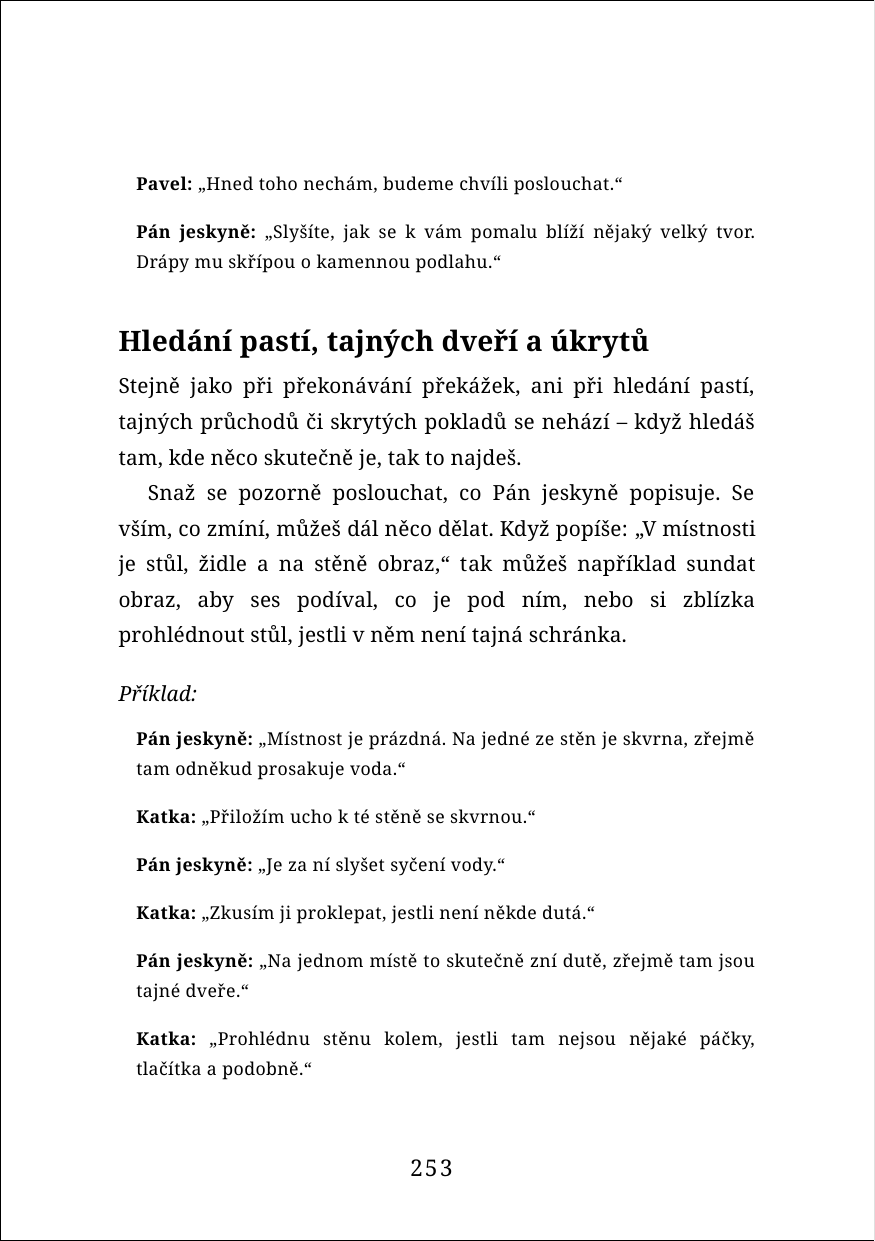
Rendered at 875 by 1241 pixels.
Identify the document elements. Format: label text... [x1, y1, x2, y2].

text Pán jeskyně: „Místnost je prázdná. Na jedné ze stěn je skvrna, zřejmě tam odněkud prosakuje voda.“ [136, 727, 756, 781]
text Příklad: [118, 679, 756, 708]
text Pán jeskyně: „Je za ní slyšet syčení vody.“ [136, 853, 756, 877]
text Pavel: „Hned toho nechám, budeme chvíli poslouchat.“ [136, 172, 756, 196]
text Stejně jako při překonávání překážek, ani při hledání pastí, tajných průchodů či skrytých pokladů se nehází – když hledáš tam, kde něco skutečně je, tak to najdeš. Snaž se pozorně poslouchat, co Pán jeskyně popisuje. Se vším, co zmíní, můžeš dál něco dělat. Když popíše: „V místnosti je stůl, židle a na stěně obraz,“ tak můžeš například sundat obraz, aby ses podíval, co je pod ním, nebo si zblízka prohlédnout stůl, jestli v něm není tajná schránka. [118, 372, 756, 649]
text Pán jeskyně: „Slyšíte, jak se k vám pomalu blíží nějaký velký tvor. Drápy mu skřípou o kamennou podlahu.“ [136, 220, 756, 274]
text Pán jeskyně: „Na jednom místě to skutečně zní dutě, zřejmě tam jsou tajné dveře.“ [136, 948, 756, 1003]
text Katka: „Prohlédnu stěnu kolem, jestli tam nejsou nějaké páčky, tlačítka a podobně.“ [136, 1027, 756, 1081]
subtitle Hledání pastí, tajných dveří a úkrytů [118, 321, 756, 360]
text Katka: „Zkusím ji proklepat, jestli není někde dutá.“ [136, 901, 756, 925]
text Katka: „Přiložím ucho k té stěně se skvrnou.“ [136, 805, 756, 829]
